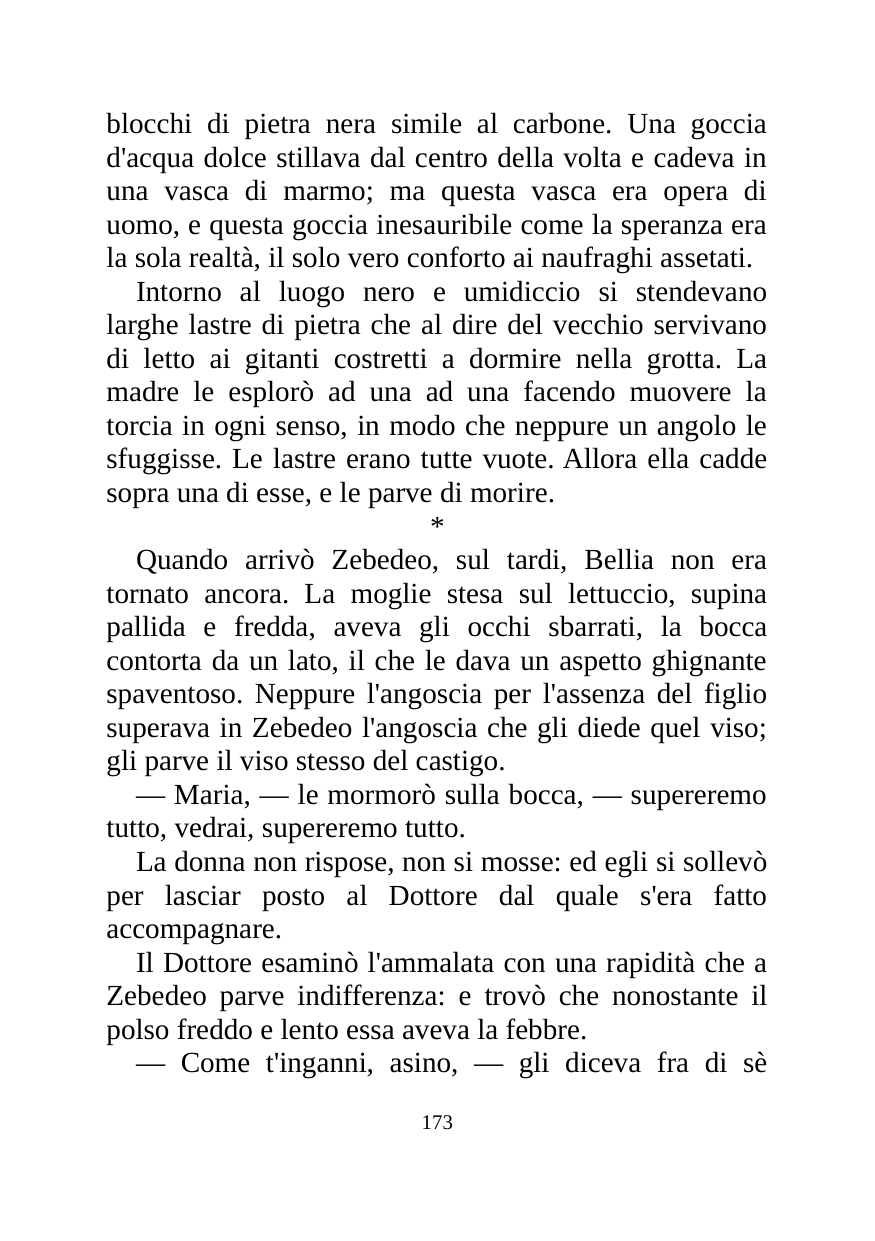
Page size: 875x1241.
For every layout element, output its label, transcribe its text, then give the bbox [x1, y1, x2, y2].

text Quando arrivò Zebedeo, sul tardi, Bellia non era tornato ancora. La moglie stesa sul lettuccio, supina pallida e fredda, aveva gli occhi sbarrati, la bocca contorta da un lato, il che le dava un aspetto ghignante spaventoso. Neppure l'angoscia per l'assenza del figlio superava in Zebedeo l'angoscia che gli diede quel viso; gli parve il viso stesso del castigo. [106, 542, 768, 777]
text blocchi di pietra nera simile al carbone. Una goccia d'acqua dolce stillava dal centro della volta e cadeva in una vasca di marmo; ma questa vasca era opera di uomo, e questa goccia inesauribile come la speranza era la sola realtà, il solo vero conforto ai naufraghi assetati. [106, 106, 768, 274]
text Intorno al luogo nero e umidiccio si stendevano larghe lastre di pietra che al dire del vecchio servivano di letto ai gitanti costretti a dormire nella grotta. La madre le esplorò ad una ad una facendo muovere la torcia in ogni senso, in modo che neppure un angolo le sfuggisse. Le lastre erano tutte vuote. Allora ella cadde sopra una di esse, e le parve di morire. [106, 274, 768, 509]
text * [106, 509, 768, 542]
text Il Dottore esaminò l'ammalata con una rapidità che a Zebedeo parve indifferenza: e trovò che nonostante il polso freddo e lento essa aveva la febbre. [106, 945, 768, 1045]
text La donna non rispose, non si mosse: ed egli si sollevò per lasciar posto al Dottore dal quale s'era fatto accompagnare. [106, 844, 768, 945]
text — Come t'inganni, asino, — gli diceva fra di sè [106, 1045, 768, 1079]
text — Maria, — le mormorò sulla bocca, — supereremo tutto, vedrai, supereremo tutto. [106, 777, 768, 844]
